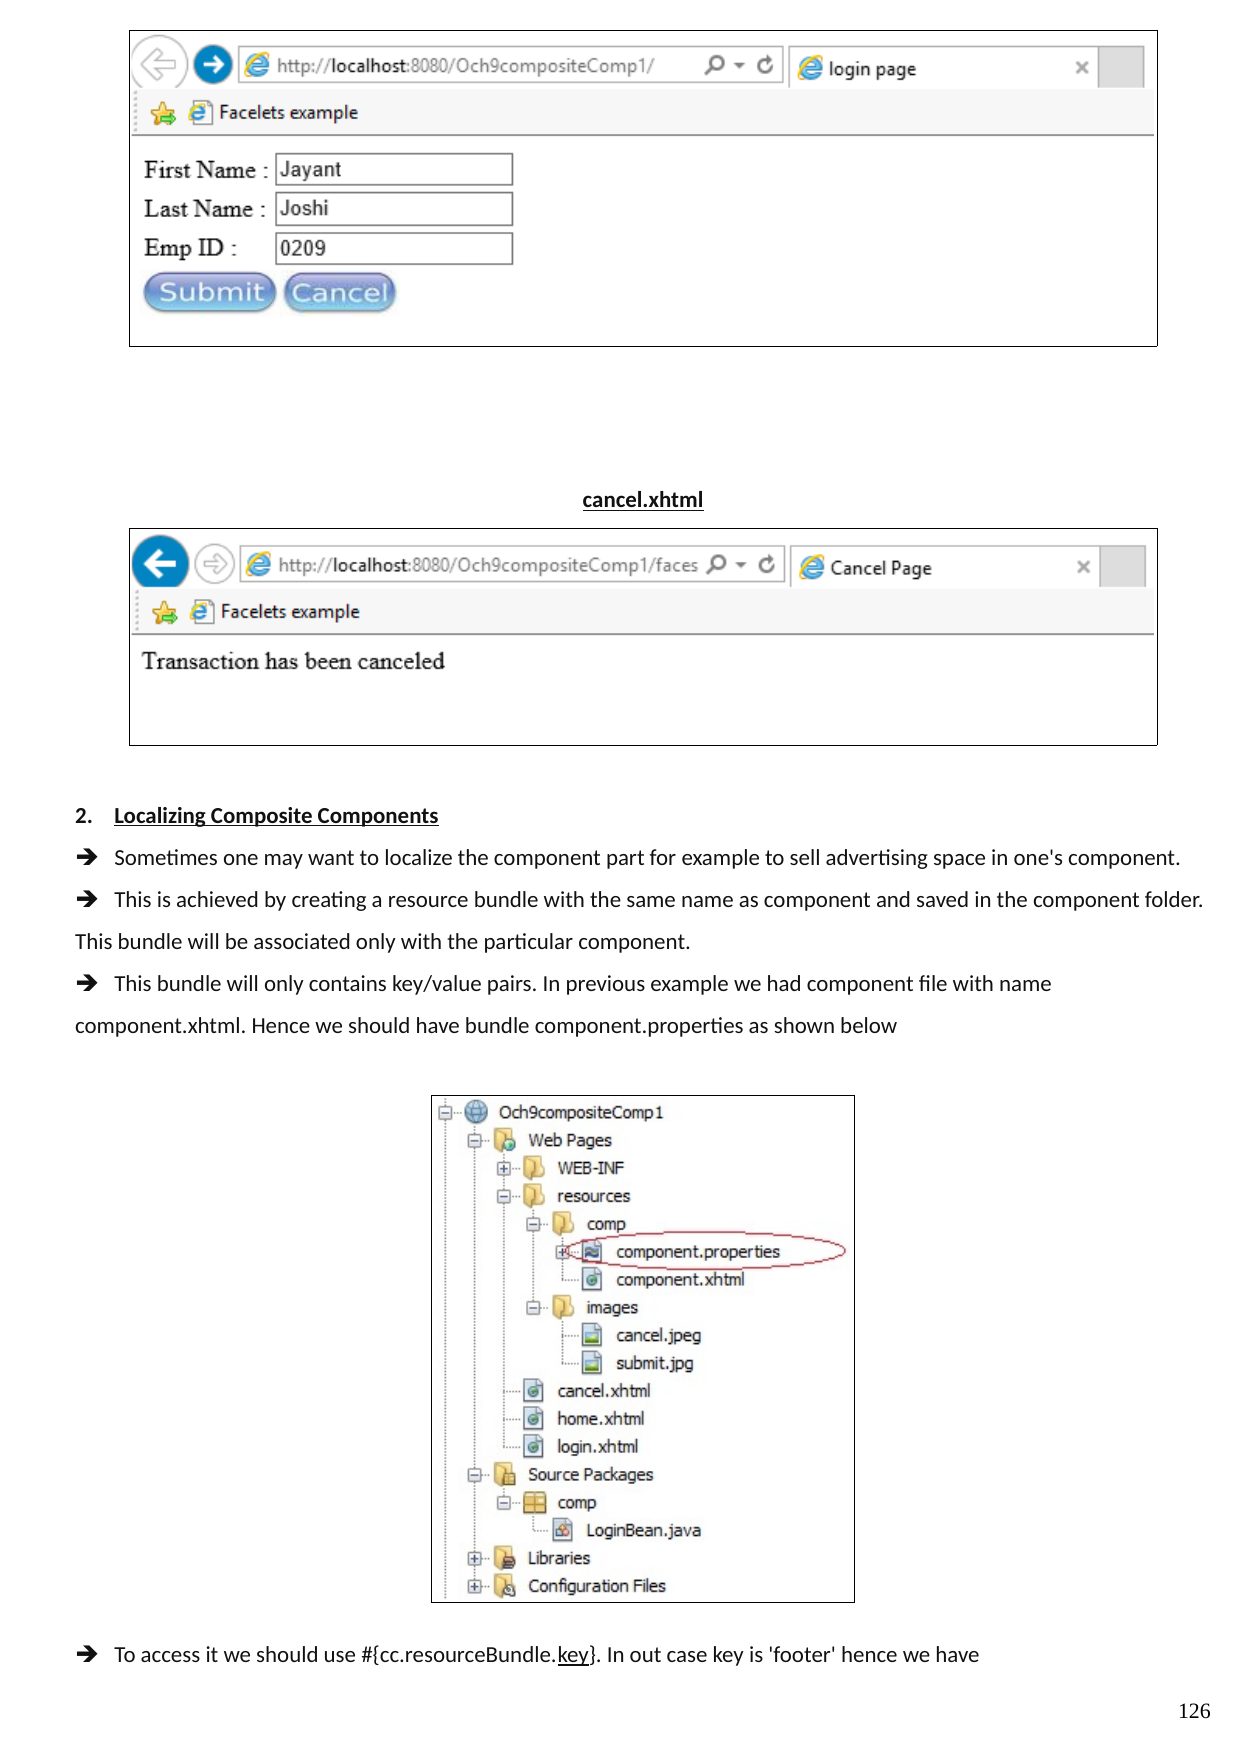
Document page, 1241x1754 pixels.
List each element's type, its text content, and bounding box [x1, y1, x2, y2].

list To access it we should use #{cc.resourceBundle.key}. In out case key is 'footer' hence we have [75, 1640, 1211, 1668]
picture [434, 1097, 852, 1600]
list This is achieved by creating a resource bundle with the same name as component and saved in the component folder. This bundle will be associated only with the particular component. [75, 885, 1211, 955]
text cancel.xhtml [75, 486, 1211, 514]
list Sometimes one may want to localize the component part for example to sell advertising space in one's component. [75, 843, 1211, 871]
list This bundle will only contains key/value pairs. In previous example we had component file with name component.xhtml. Hence we should have bundle component.properties as shown below [75, 969, 1211, 1039]
text 2. Localizing Composite Components [75, 801, 1211, 829]
